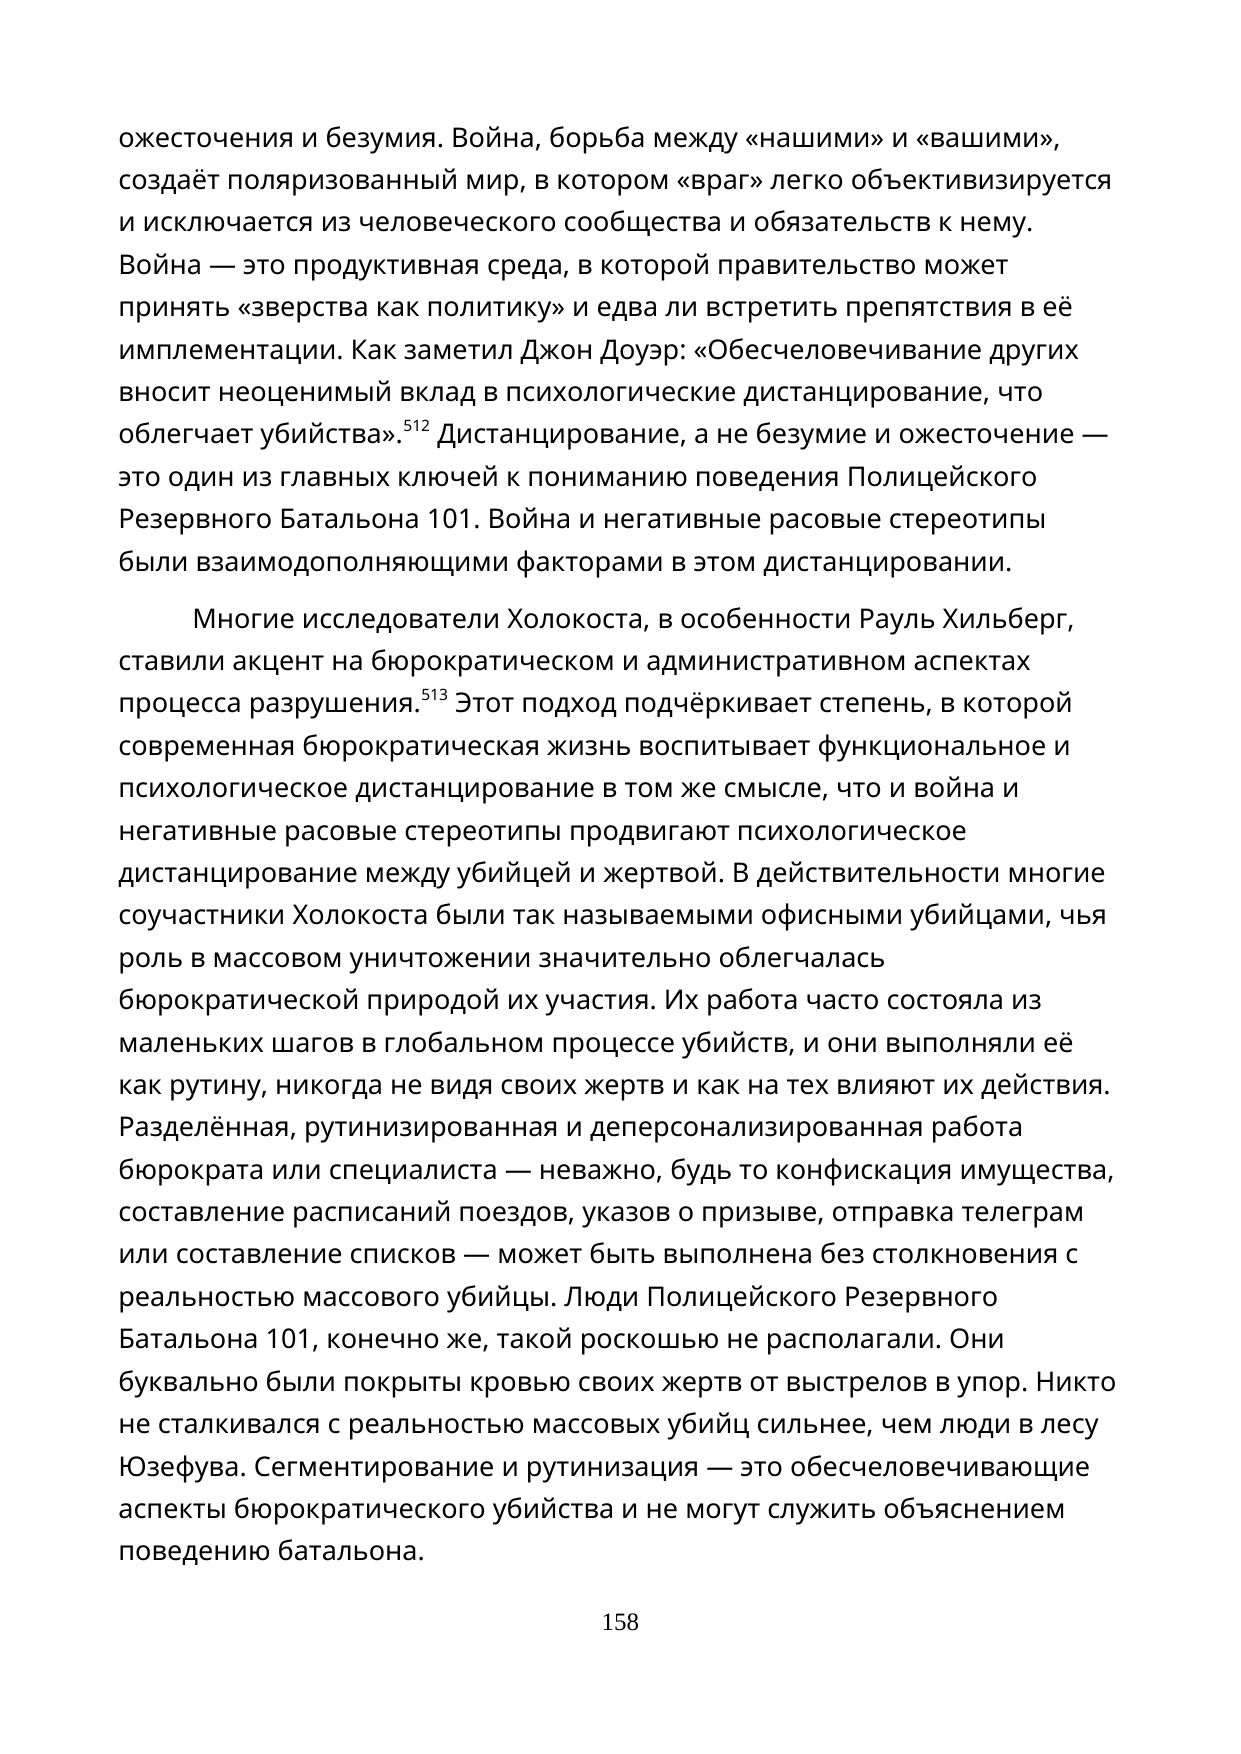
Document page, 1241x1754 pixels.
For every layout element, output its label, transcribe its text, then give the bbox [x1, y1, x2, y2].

text ожесточения и безумия. Война, борьба между «нашими» и «вашими», создаёт поляризованный мир, в котором «враг» легко объективизируется и исключается из человеческого сообщества и обязательств к нему. Война — это продуктивная среда, в которой правительство может принять «зверства как политику» и едва ли встретить препятствия в её имплементации. Как заметил Джон Доуэр: «Обесчеловечивание других вносит неоценимый вклад в психологические дистанцирование, что облегчает убийства». Дистанцирование, а не безумие и ожесточение — это один из главных ключей к пониманию поведения Полицейского Резервного Батальона 101. Война и негативные расовые стереотипы были взаимодополняющими факторами в этом дистанцировании. [118, 118, 1122, 579]
text Многие исследователи Холокоста, в особенности Рауль Хильберг, ставили акцент на бюрократическом и административном аспектах процесса разрушения. Этот подход подчёркивает степень, в которой современная бюрократическая жизнь воспитывает функциональное и психологическое дистанцирование в том же смысле, что и война и негативные расовые стереотипы продвигают психологическое дистанцирование между убийцей и жертвой. В действительности многие соучастники Холокоста были так называемыми офисными убийцами, чья роль в массовом уничтожении значительно облегчалась бюрократической природой их участия. Их работа часто состояла из маленьких шагов в глобальном процессе убийств, и они выполняли её как рутину, никогда не видя своих жертв и как на тех влияют их действия. Разделённая, рутинизированная и деперсонализированная работа бюрократа или специалиста — неважно, будь то конфискация имущества, составление расписаний поездов, указов о призыве, отправка телеграм или составление списков — может быть выполнена без столкновения с реальностью массового убийцы. Люди Полицейского Резервного Батальона 101, конечно же, такой роскошью не располагали. Они буквально были покрыты кровью своих жертв от выстрелов в упор. Никто не сталкивался с реальностью массовых убийц сильнее, чем люди в лесу Юзефува. Сегментирование и рутинизация — это обесчеловечивающие аспекты бюрократического убийства и не могут служить объяснением поведению батальона. [118, 599, 1122, 1569]
